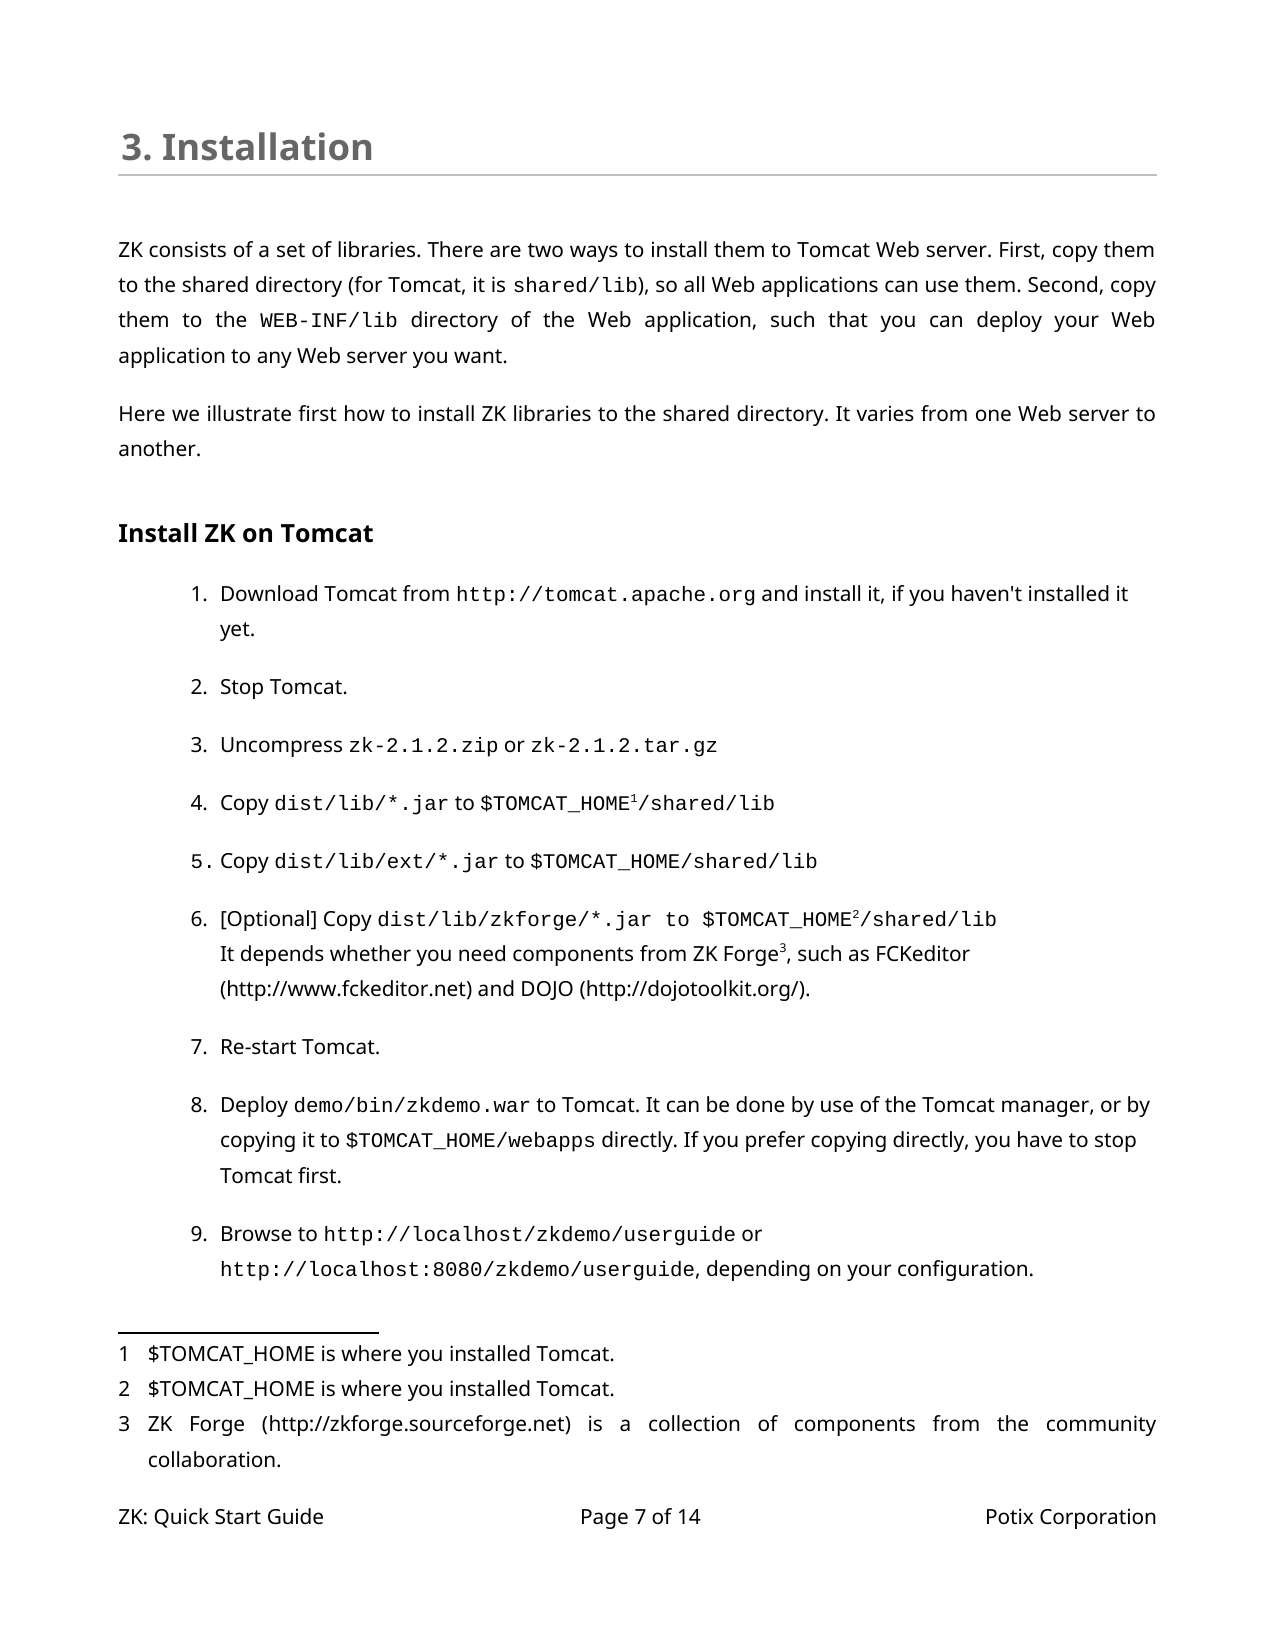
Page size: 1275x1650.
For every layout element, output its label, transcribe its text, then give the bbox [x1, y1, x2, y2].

list ZK Forge (http://zkforge.sourceforge.net) is a collection of components from the community collaboration. [118, 1409, 1157, 1473]
list Copy dist/lib/*.jar to $TOMCAT_HOME/shared/lib [190, 788, 1157, 816]
subtitle Install ZK on Tomcat [118, 515, 1157, 549]
list Browse to http://localhost/zkdemo/userguide or http://localhost:8080/zkdemo/userguide, depending on your configuration. [190, 1219, 1157, 1283]
list Copy dist/lib/ext/*.jar to $TOMCAT_HOME/shared/lib [190, 846, 1157, 874]
subtitle 3. Installation [118, 118, 1157, 174]
list $TOMCAT_HOME is where you installed Tomcat. [118, 1339, 1157, 1367]
list Download Tomcat from http://tomcat.apache.org and install it, if you haven't installed it yet. [190, 579, 1157, 643]
list Stop Tomcat. [190, 672, 1157, 700]
text ZK consists of a set of libraries. There are two ways to install them to Tomcat Web server. First, copy them to the shared directory (for Tomcat, it is shared/lib), so all Web applications can use them. Second, copy them to the WEB-INF/lib directory of the Web application, such that you can deploy your Web application to any Web server you want. [118, 235, 1157, 369]
list Deploy demo/bin/zkdemo.war to Tomcat. It can be done by use of the Tomcat manager, or by copying it to $TOMCAT_HOME/webapps directly. If you prefer copying directly, you have to stop Tomcat first. [190, 1090, 1157, 1189]
list $TOMCAT_HOME is where you installed Tomcat. [118, 1374, 1157, 1402]
list [Optional] Copy dist/lib/zkforge/*.jar to $TOMCAT_HOME/shared/lib It depends whether you need components from ZK Forge, such as FCKeditor (http://www.fckeditor.net) and DOJO (http://dojotoolkit.org/). [190, 904, 1157, 1003]
list Re-start Tomcat. [190, 1032, 1157, 1061]
list Uncompress zk-2.1.2.zip or zk-2.1.2.tar.gz [190, 730, 1157, 758]
text Here we illustrate first how to install ZK libraries to the shared directory. It varies from one Web server to another. [118, 399, 1157, 462]
